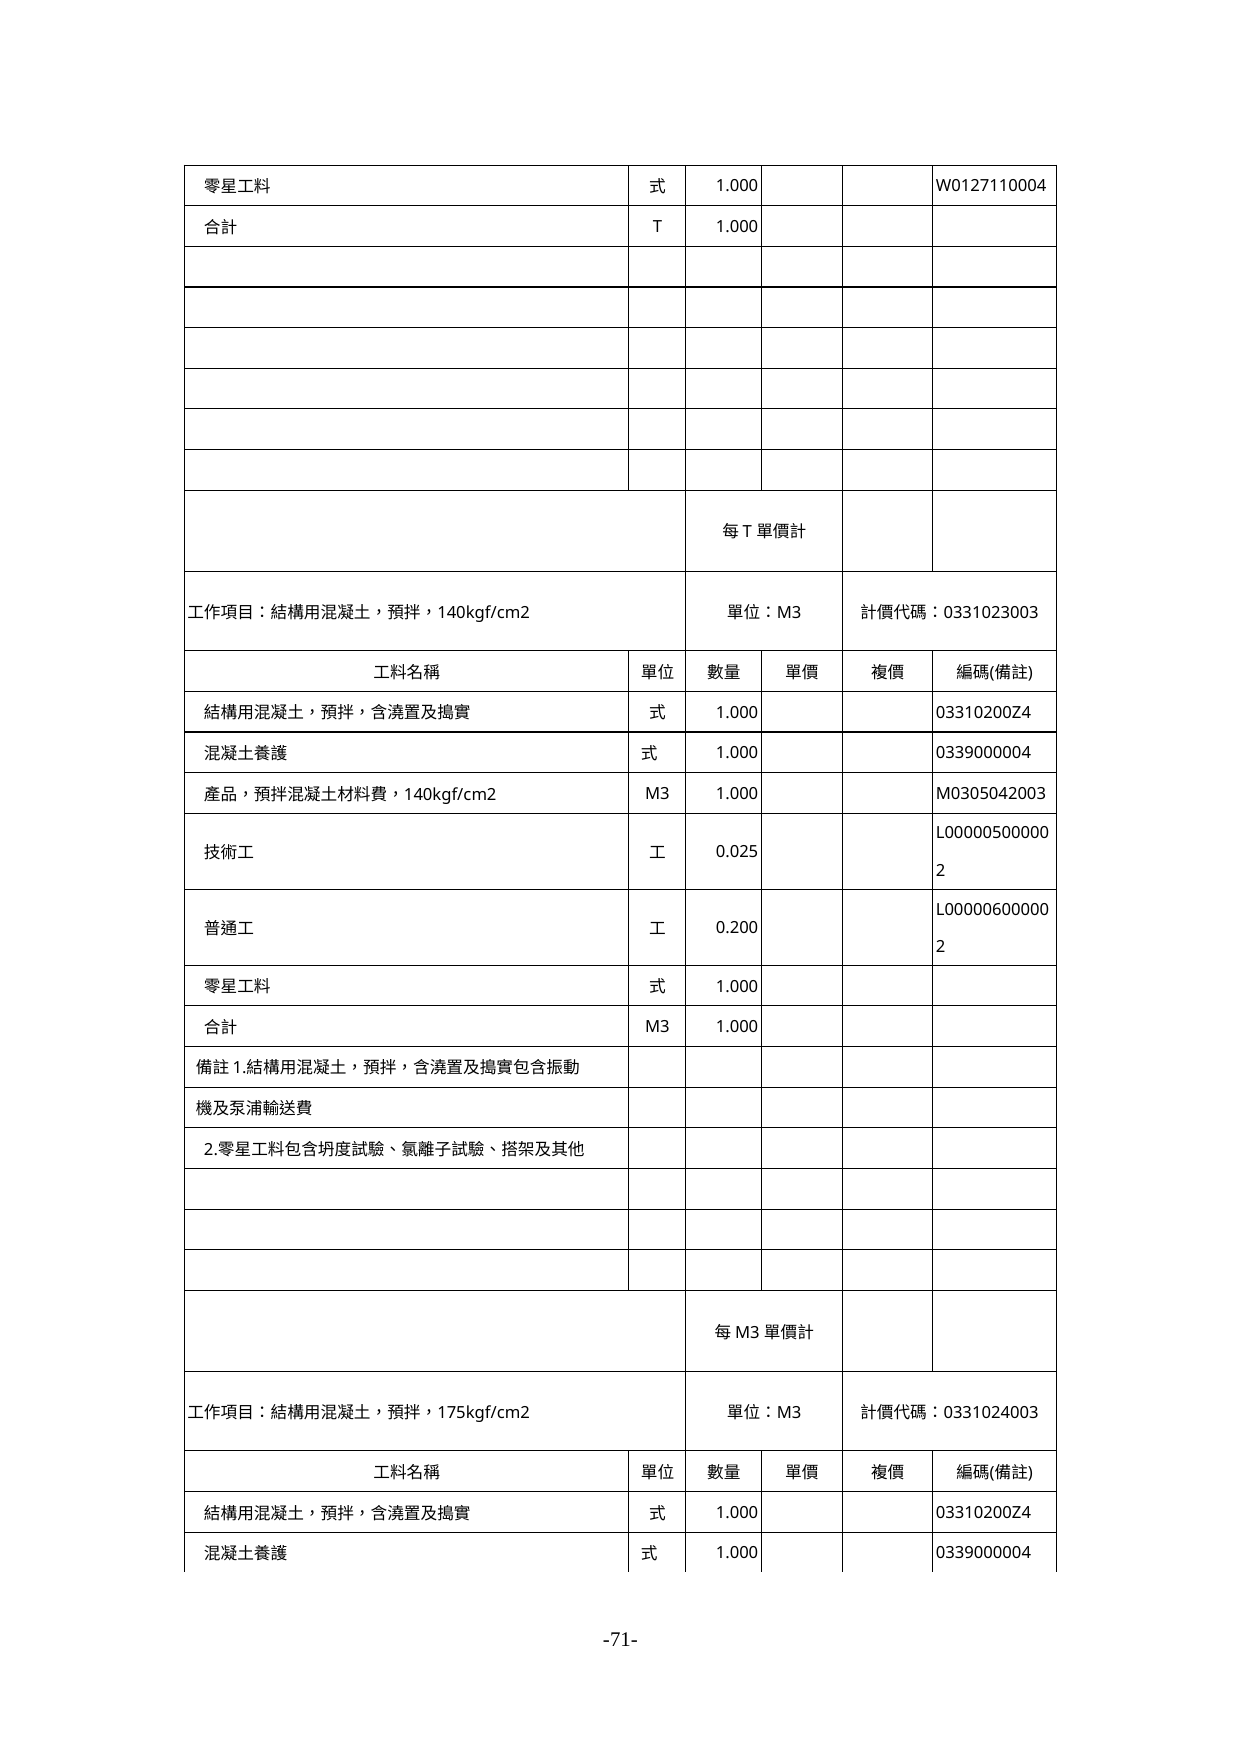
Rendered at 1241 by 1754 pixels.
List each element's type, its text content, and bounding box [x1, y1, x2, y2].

table_cell [629, 450, 685, 489]
table_cell 單位 [629, 651, 685, 691]
table_cell [762, 450, 842, 489]
table_cell [629, 409, 685, 449]
table_cell [843, 491, 932, 571]
table_cell [762, 814, 842, 889]
table_cell 複價 [843, 1451, 932, 1491]
table_cell 單價 [762, 651, 842, 691]
table_cell [933, 491, 1056, 571]
table_cell 單位：M3 [686, 572, 842, 650]
table_cell 1.000 [686, 966, 761, 1005]
table_cell [686, 247, 761, 286]
table_cell [686, 328, 761, 368]
table_cell [843, 166, 932, 205]
table_cell [843, 247, 932, 286]
table_cell 工作項目：結構用混凝土，預拌，140kgf/cm2 [185, 572, 685, 650]
table_cell [629, 1210, 685, 1249]
table_cell [686, 1250, 761, 1290]
table_cell 普通工 [185, 890, 628, 965]
table_cell 數量 [686, 1451, 761, 1491]
table_cell 1.000 [686, 1533, 761, 1572]
table_cell [933, 1047, 1056, 1087]
table_cell 03310200Z4 [933, 692, 1056, 731]
table_cell M3 [629, 773, 685, 813]
table_cell M3 [629, 1006, 685, 1046]
table_cell 1.000 [686, 166, 761, 205]
table_cell [762, 206, 842, 246]
table_cell [686, 369, 761, 408]
table_cell 0.025 [686, 814, 761, 889]
table_cell 式 [629, 166, 685, 205]
table_cell [843, 814, 932, 889]
table_cell [843, 450, 932, 489]
table_cell [933, 288, 1056, 327]
table_cell [185, 1250, 628, 1290]
table_cell [629, 1088, 685, 1127]
table_cell [762, 288, 842, 327]
table_cell [762, 369, 842, 408]
table_cell [933, 1006, 1056, 1046]
table_cell [762, 1210, 842, 1249]
table_cell [933, 1250, 1056, 1290]
table_cell [843, 369, 932, 408]
table_cell [185, 1330, 685, 1371]
table_cell [843, 1006, 932, 1046]
table_cell L000005000002 [933, 814, 1056, 889]
table_cell 零星工料 [185, 966, 628, 1005]
table_cell 式 [629, 1533, 685, 1572]
table_cell [629, 1047, 685, 1087]
table_cell [762, 1250, 842, 1290]
table_cell [762, 773, 842, 813]
table_cell 計價代碼：0331024003 [843, 1372, 1056, 1450]
table_cell [843, 288, 932, 327]
table_cell [185, 1291, 685, 1330]
table_cell [686, 1047, 761, 1087]
table_cell 合計 [185, 1006, 628, 1046]
table_cell [933, 1169, 1056, 1208]
table_cell L000006000002 [933, 890, 1056, 965]
table_cell [185, 530, 685, 571]
table_cell [762, 1088, 842, 1127]
table_cell 1.000 [686, 733, 761, 772]
table_cell [762, 247, 842, 286]
table_cell [933, 1210, 1056, 1249]
table_cell 1.000 [686, 206, 761, 246]
table_cell 工料名稱 [185, 1451, 628, 1491]
table_cell [629, 328, 685, 368]
table_cell 0339000004 [933, 1533, 1056, 1572]
table_cell [629, 1169, 685, 1208]
table_cell 零星工料 [185, 166, 628, 205]
table_cell [686, 288, 761, 327]
table_cell [686, 1210, 761, 1249]
table_cell 1.000 [686, 692, 761, 731]
table_cell 03310200Z4 [933, 1492, 1056, 1532]
table_cell [762, 1128, 842, 1168]
table_cell 機及泵浦輸送費 [185, 1088, 628, 1127]
table_cell [629, 247, 685, 286]
table_cell [185, 328, 628, 368]
table_cell 結構用混凝土，預拌，含澆置及搗實 [185, 1492, 628, 1532]
table_cell 工 [629, 814, 685, 889]
table_cell 編碼(備註) [933, 651, 1056, 691]
table_cell M0305042003 [933, 773, 1056, 813]
table_cell [843, 409, 932, 449]
table_cell [762, 1006, 842, 1046]
table_cell [762, 966, 842, 1005]
table_cell 式 [629, 1492, 685, 1532]
table_cell 編碼(備註) [933, 1451, 1056, 1491]
table_cell T [629, 206, 685, 246]
table_cell [185, 288, 628, 327]
table_cell 式 [629, 966, 685, 1005]
table_cell [843, 1169, 932, 1208]
table_cell [185, 369, 628, 408]
table_cell [933, 328, 1056, 368]
table_cell 混凝土養護 [185, 733, 628, 772]
table_cell [762, 409, 842, 449]
table_cell [933, 450, 1056, 489]
table_cell [762, 1533, 842, 1572]
table_cell 1.000 [686, 1492, 761, 1532]
table_cell 結構用混凝土，預拌，含澆置及搗實 [185, 692, 628, 731]
table_cell [933, 1291, 1056, 1371]
table_cell [185, 450, 628, 489]
table_cell 2.零星工料包含坍度試驗、氯離子試驗、搭架及其他 [185, 1128, 628, 1168]
table_cell 式 [629, 733, 685, 772]
table_cell [629, 1128, 685, 1168]
table_cell [185, 1210, 628, 1249]
table_cell [629, 1250, 685, 1290]
table_cell [843, 692, 932, 731]
table_cell [843, 206, 932, 246]
table_cell [843, 1492, 932, 1532]
table_cell 0.200 [686, 890, 761, 965]
table_cell [185, 1169, 628, 1208]
table_cell [933, 1088, 1056, 1127]
table_cell 式 [629, 692, 685, 731]
table_cell [686, 1128, 761, 1168]
table_cell 單位：M3 [686, 1372, 842, 1450]
table_cell W0127110004 [933, 166, 1056, 205]
table_cell [843, 1291, 932, 1371]
table_cell [185, 409, 628, 449]
table_cell [843, 1533, 932, 1572]
table_cell 0339000004 [933, 733, 1056, 772]
table_cell 工料名稱 [185, 651, 628, 691]
table_cell [762, 692, 842, 731]
table_cell [762, 166, 842, 205]
table_cell [762, 1169, 842, 1208]
table_cell [843, 1210, 932, 1249]
table_cell [933, 409, 1056, 449]
table_cell [933, 1128, 1056, 1168]
table_cell [185, 491, 685, 530]
table_cell 數量 [686, 651, 761, 691]
table_cell [933, 369, 1056, 408]
table_cell [843, 1047, 932, 1087]
table_cell 單位 [629, 1451, 685, 1491]
table_cell [843, 773, 932, 813]
table_cell [762, 890, 842, 965]
table_cell [843, 328, 932, 368]
table_cell [933, 966, 1056, 1005]
table_cell 複價 [843, 651, 932, 691]
table_cell 合計 [185, 206, 628, 246]
table_cell [629, 288, 685, 327]
table_cell [933, 206, 1056, 246]
table_cell [686, 450, 761, 489]
table_cell 工作項目：結構用混凝土，預拌，175kgf/cm2 [185, 1372, 685, 1450]
table_cell [686, 409, 761, 449]
table_cell 計價代碼：0331023003 [843, 572, 1056, 650]
table_cell 每 M3 單價計 [686, 1291, 842, 1371]
table_cell 1.000 [686, 773, 761, 813]
table_cell [686, 1169, 761, 1208]
table_cell 備註1.結構用混凝土，預拌，含澆置及搗實包含振動 [185, 1047, 628, 1087]
table_cell [933, 247, 1056, 286]
table_cell [843, 1128, 932, 1168]
table_cell [686, 1088, 761, 1127]
table_cell 1.000 [686, 1006, 761, 1046]
table_cell [843, 733, 932, 772]
table_cell 產品，預拌混凝土材料費，140kgf/cm2 [185, 773, 628, 813]
table_cell [629, 369, 685, 408]
table_cell 單價 [762, 1451, 842, 1491]
table_cell [843, 1250, 932, 1290]
table_cell 每 T 單價計 [686, 491, 842, 571]
table_cell [762, 733, 842, 772]
table_cell 混凝土養護 [185, 1533, 628, 1572]
table_cell 工 [629, 890, 685, 965]
table_cell [762, 1492, 842, 1532]
table_cell 技術工 [185, 814, 628, 889]
table_cell [843, 966, 932, 1005]
table_cell [843, 890, 932, 965]
table_cell [843, 1088, 932, 1127]
table_cell [762, 328, 842, 368]
table_cell [185, 247, 628, 286]
table_cell [762, 1047, 842, 1087]
